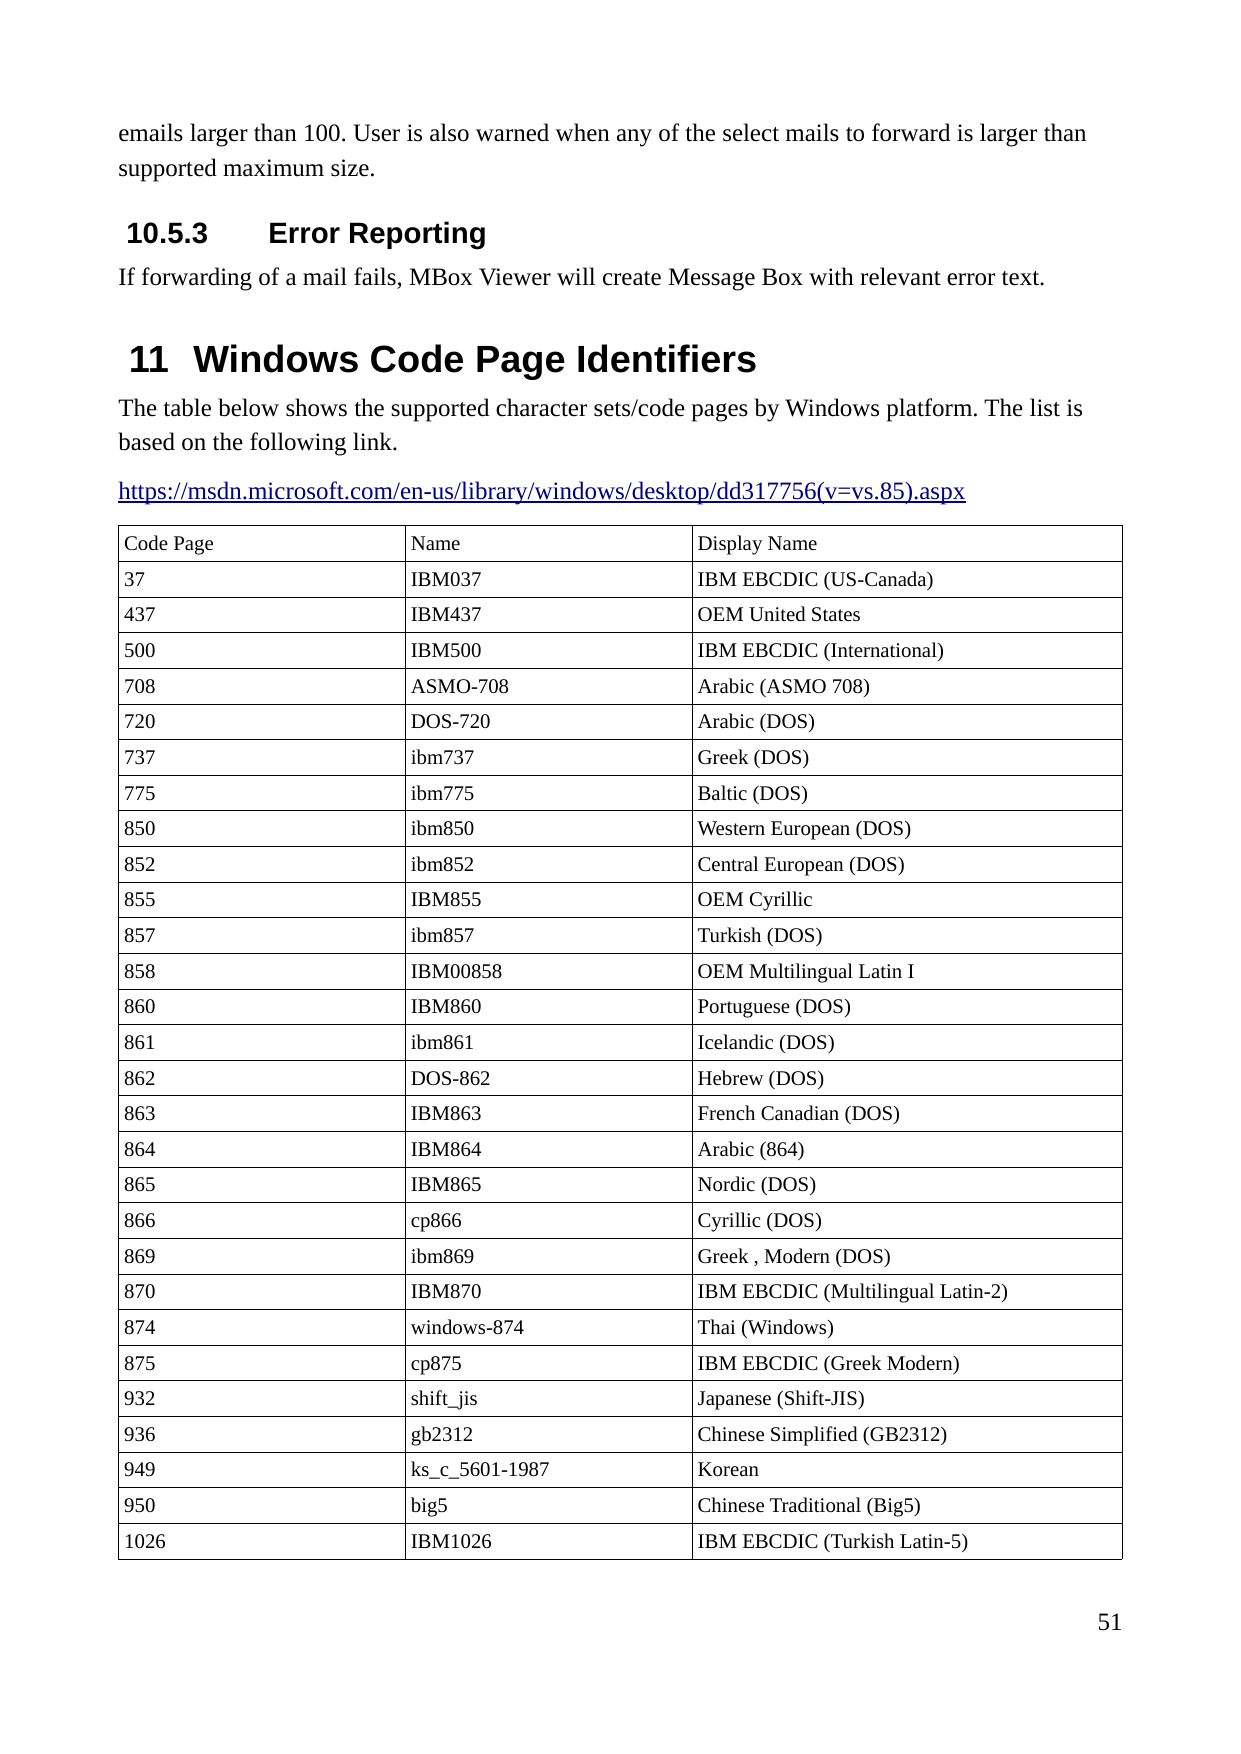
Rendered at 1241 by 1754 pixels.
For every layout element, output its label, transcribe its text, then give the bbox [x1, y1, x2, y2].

table_cell 860 [119, 990, 405, 1024]
table_cell 869 [119, 1239, 405, 1273]
table_cell 875 [119, 1346, 405, 1380]
table_cell 500 [119, 633, 405, 668]
table_cell ibm737 [406, 740, 692, 775]
table_cell ibm775 [406, 776, 692, 810]
table_header Name [406, 526, 692, 561]
table_cell IBM EBCDIC (US-Canada) [693, 562, 1122, 597]
table_cell 949 [119, 1453, 405, 1487]
table_cell cp866 [406, 1203, 692, 1238]
subtitle Windows Code Page Identifiers [118, 337, 1122, 380]
table_cell 852 [119, 847, 405, 882]
text If forwarding of a mail fails, MBox Viewer will create Message Box with relevant error text. [118, 262, 1122, 291]
table_cell Central European (DOS) [693, 847, 1122, 882]
table_cell 1026 [119, 1524, 405, 1558]
table_header Code Page [119, 526, 405, 561]
table_cell IBM EBCDIC (Multilingual Latin-2) [693, 1275, 1122, 1309]
table_cell Arabic (ASMO 708) [693, 669, 1122, 703]
table_cell 855 [119, 883, 405, 917]
table_cell 874 [119, 1310, 405, 1345]
table_cell Baltic (DOS) [693, 776, 1122, 810]
table_cell 37 [119, 562, 405, 597]
table_cell Korean [693, 1453, 1122, 1487]
table_cell 936 [119, 1417, 405, 1452]
table_cell IBM500 [406, 633, 692, 668]
table_cell Arabic (864) [693, 1132, 1122, 1167]
table_cell Icelandic (DOS) [693, 1025, 1122, 1060]
table_cell 950 [119, 1488, 405, 1523]
text emails larger than 100. User is also warned when any of the select mails to forward is larger than supported maximum size. [118, 118, 1122, 181]
table_cell Portuguese (DOS) [693, 990, 1122, 1024]
table_cell ibm869 [406, 1239, 692, 1273]
table_cell 737 [119, 740, 405, 775]
table_cell IBM037 [406, 562, 692, 597]
table_cell Chinese Simplified (GB2312) [693, 1417, 1122, 1452]
table_cell Cyrillic (DOS) [693, 1203, 1122, 1238]
table_cell IBM437 [406, 598, 692, 632]
table_cell French Canadian (DOS) [693, 1096, 1122, 1131]
table_cell cp875 [406, 1346, 692, 1380]
table_cell IBM EBCDIC (Greek Modern) [693, 1346, 1122, 1380]
table_cell 866 [119, 1203, 405, 1238]
table_cell 932 [119, 1381, 405, 1416]
table_cell Western European (DOS) [693, 811, 1122, 846]
table_cell 708 [119, 669, 405, 703]
text https://msdn.microsoft.com/en-us/library/windows/desktop/dd317756(v=vs.85).aspx [118, 476, 1122, 505]
table_cell IBM860 [406, 990, 692, 1024]
table_cell IBM00858 [406, 954, 692, 988]
subtitle Error Reporting [118, 216, 1122, 250]
table_cell Arabic (DOS) [693, 705, 1122, 739]
table_cell 720 [119, 705, 405, 739]
table_cell 437 [119, 598, 405, 632]
table_cell OEM Cyrillic [693, 883, 1122, 917]
table_cell DOS-862 [406, 1061, 692, 1095]
table_cell Greek , Modern (DOS) [693, 1239, 1122, 1273]
table_cell Turkish (DOS) [693, 918, 1122, 953]
table_cell IBM855 [406, 883, 692, 917]
table_cell DOS-720 [406, 705, 692, 739]
table_cell ibm857 [406, 918, 692, 953]
table_cell ASMO-708 [406, 669, 692, 703]
table_cell gb2312 [406, 1417, 692, 1452]
table_cell shift_jis [406, 1381, 692, 1416]
table_cell windows-874 [406, 1310, 692, 1345]
table_cell OEM Multilingual Latin I [693, 954, 1122, 988]
table_cell 864 [119, 1132, 405, 1167]
table_cell Chinese Traditional (Big5) [693, 1488, 1122, 1523]
table_cell IBM870 [406, 1275, 692, 1309]
table_cell IBM863 [406, 1096, 692, 1131]
text The table below shows the supported character sets/code pages by Windows platform. The list is based on the following link. [118, 393, 1122, 456]
table_cell 862 [119, 1061, 405, 1095]
table_cell 850 [119, 811, 405, 846]
table_cell 857 [119, 918, 405, 953]
table_cell IBM EBCDIC (International) [693, 633, 1122, 668]
table_cell IBM865 [406, 1168, 692, 1202]
table_cell 858 [119, 954, 405, 988]
table_cell Thai (Windows) [693, 1310, 1122, 1345]
table_cell 861 [119, 1025, 405, 1060]
table_cell Japanese (Shift-JIS) [693, 1381, 1122, 1416]
table_cell 863 [119, 1096, 405, 1131]
table_header Display Name [693, 526, 1122, 561]
table_cell big5 [406, 1488, 692, 1523]
table_cell OEM United States [693, 598, 1122, 632]
table_cell ibm861 [406, 1025, 692, 1060]
table_cell Greek (DOS) [693, 740, 1122, 775]
table_cell IBM EBCDIC (Turkish Latin-5) [693, 1524, 1122, 1558]
table_cell 865 [119, 1168, 405, 1202]
table_cell ibm850 [406, 811, 692, 846]
table_cell Nordic (DOS) [693, 1168, 1122, 1202]
table_cell 775 [119, 776, 405, 810]
table_cell ks_c_5601-1987 [406, 1453, 692, 1487]
table_cell IBM864 [406, 1132, 692, 1167]
table_cell 870 [119, 1275, 405, 1309]
table_cell IBM1026 [406, 1524, 692, 1558]
table_cell Hebrew (DOS) [693, 1061, 1122, 1095]
table_cell ibm852 [406, 847, 692, 882]
